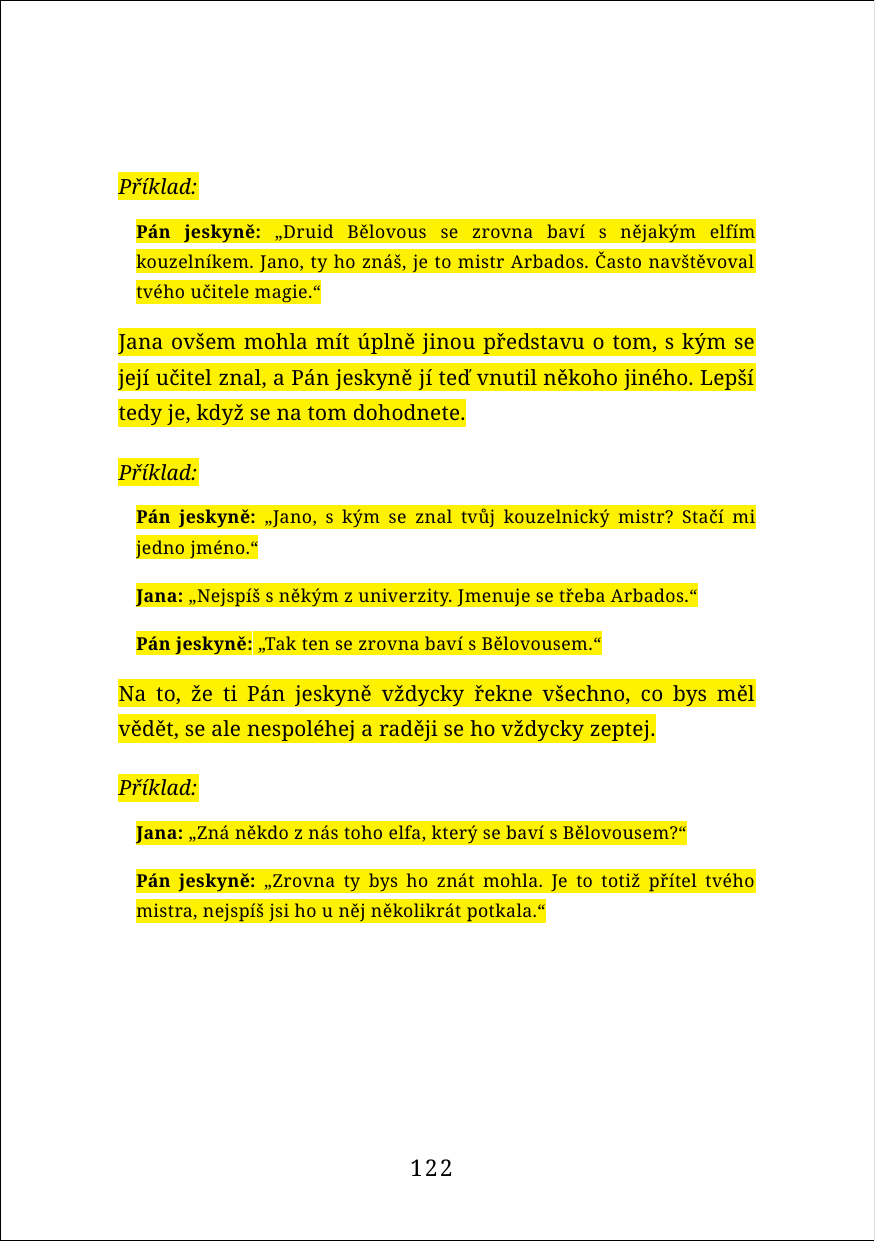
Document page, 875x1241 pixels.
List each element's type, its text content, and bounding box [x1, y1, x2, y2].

text Na to, že ti Pán jeskyně vždycky řekne všechno, co bys měl vědět, se ale nespoléhej a raději se ho vždycky zeptej. [118, 679, 756, 743]
text Pán jeskyně: „Tak ten se zrovna baví s Bělovousem.“ [136, 631, 756, 655]
text Příklad: [118, 458, 756, 486]
text Pán jeskyně: „Jano, s kým se znal tvůj kouzelnický mistr? Stačí mi jedno jméno.“ [136, 505, 756, 559]
text Pán jeskyně: „Zrovna ty bys ho znát mohla. Je to totiž přítel tvého mistra, nejspíš jsi ho u něj několikrát potkala.“ [136, 869, 756, 923]
text Jana: „Nejspíš s někým z univerzity. Jmenuje se třeba Arbados.“ [136, 583, 756, 607]
text Jana: „Zná někdo z nás toho elfa, který se baví s Bělovousem?“ [136, 821, 756, 845]
text Příklad: [118, 172, 756, 200]
text Příklad: [118, 773, 756, 802]
text Pán jeskyně: „Druid Bělovous se zrovna baví s nějakým elfím kouzelníkem. Jano, ty ho znáš, je to mistr Arbados. Často navštěvoval tvého učitele magie.“ [136, 219, 756, 304]
text Jana ovšem mohla mít úplně jinou představu o tom, s kým se její učitel znal, a Pán jeskyně jí teď vnutil někoho jiného. Lepší tedy je, když se na tom dohodnete. [118, 327, 756, 427]
